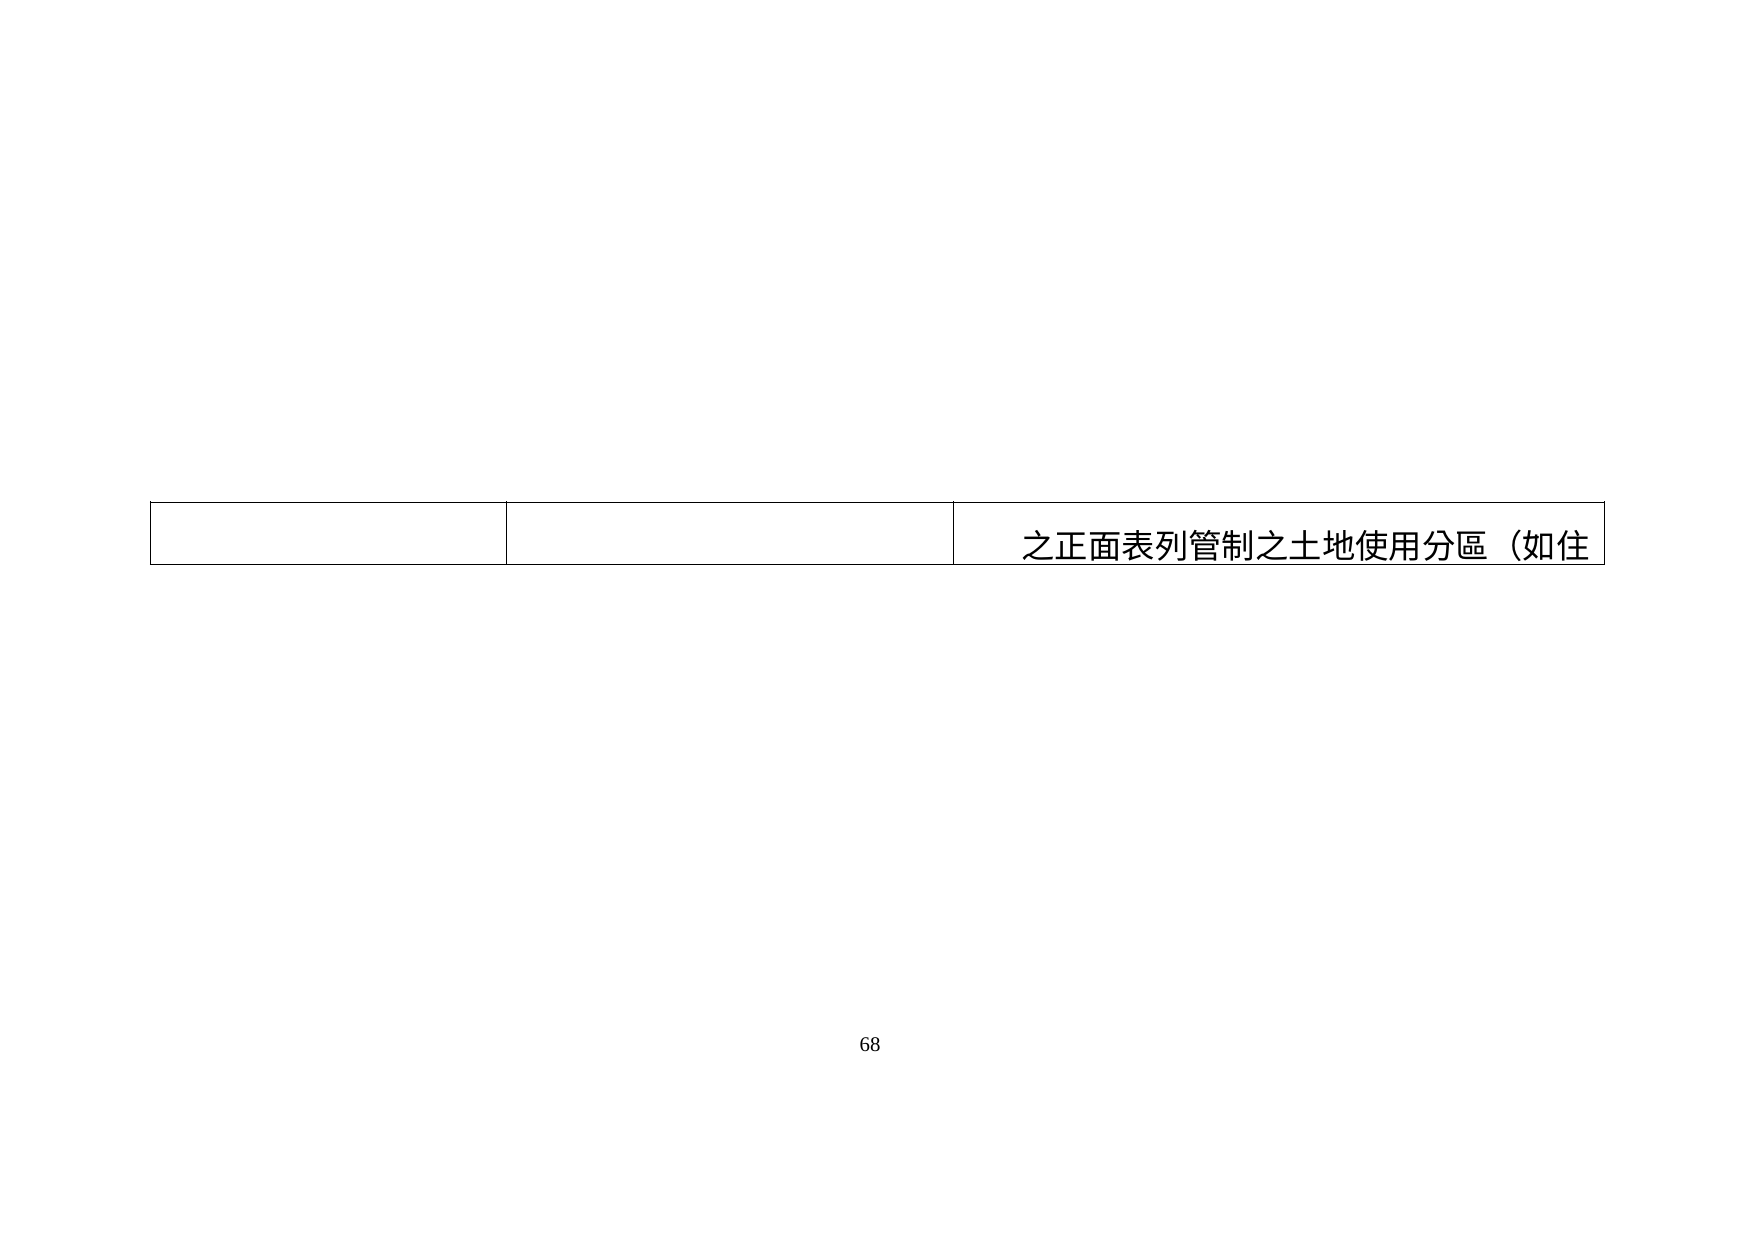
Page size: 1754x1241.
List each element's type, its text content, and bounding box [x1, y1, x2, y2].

table_cell 之正面表列管制之土地使用分區（如住 [954, 503, 1604, 564]
table_cell [507, 503, 953, 564]
table_cell [151, 503, 506, 564]
